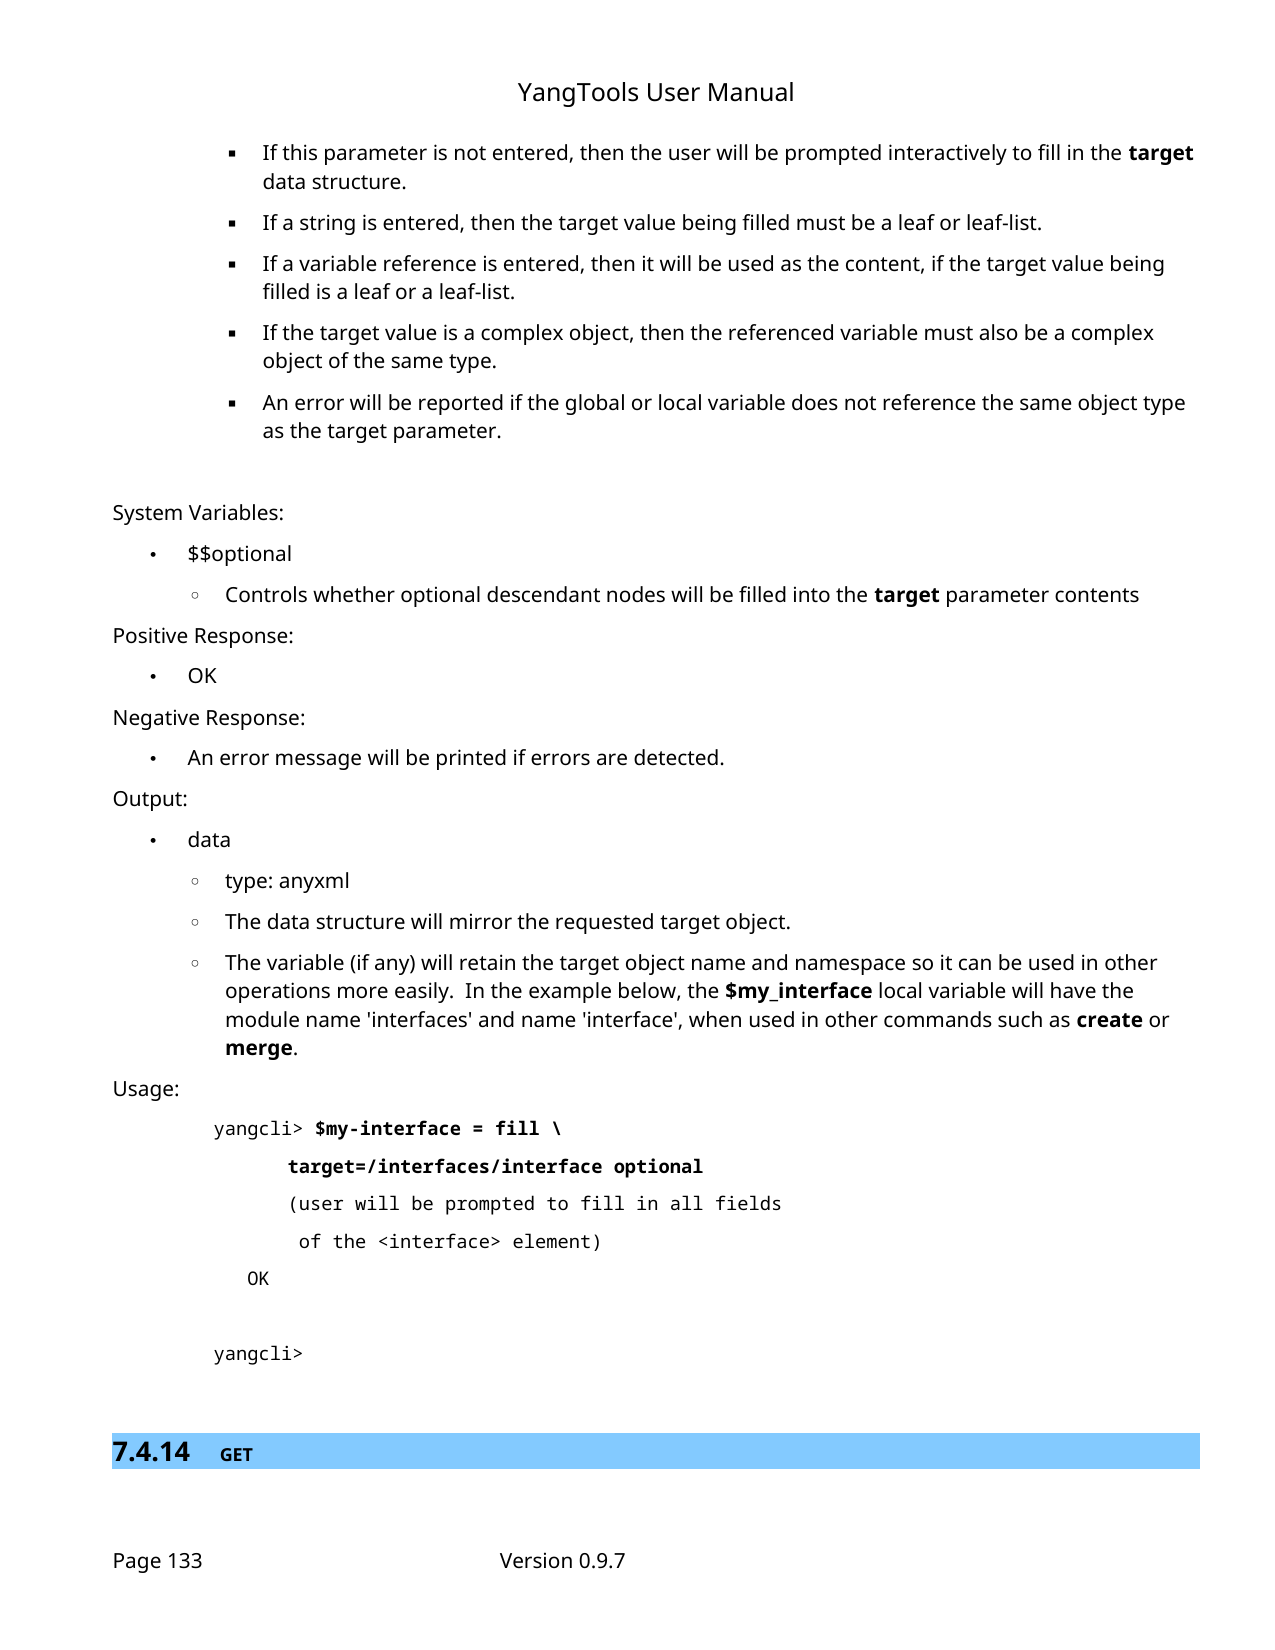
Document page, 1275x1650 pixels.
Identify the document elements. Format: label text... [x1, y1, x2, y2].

text Output: [112, 784, 1200, 813]
list The data structure will mirror the requested target object. [187, 907, 1200, 936]
list type: anyxml [187, 866, 1200, 895]
text Positive Response: [112, 621, 1200, 649]
list If the target value is a complex object, then the referenced variable must also be a complex object of the same type. [225, 318, 1200, 375]
text yangcli> [139, 1340, 1200, 1366]
subtitle get [112, 1433, 1200, 1469]
text target=/interfaces/interface optional [139, 1153, 1200, 1178]
list An error message will be printed if errors are detected. [150, 743, 1200, 772]
text (user will be prompted to fill in all fields [139, 1190, 1200, 1216]
text Negative Response: [112, 703, 1200, 731]
text System Variables: [112, 498, 1200, 526]
list The variable (if any) will retain the target object name and namespace so it can be used in other operations more easily. In the example below, the $my_interface local variable will have the module name 'interfaces' and name 'interface', when used in other commands such as create or merge. [187, 948, 1200, 1062]
text Usage: [112, 1074, 1200, 1103]
list OK [150, 662, 1200, 690]
text yangcli> $my-interface = fill \ [139, 1115, 1200, 1141]
list If a variable reference is entered, then it will be used as the content, if the target value being filled is a leaf or a leaf-list. [225, 249, 1200, 306]
list $$optional [150, 539, 1200, 567]
list If this parameter is not entered, then the user will be prompted interactively to fill in the target data structure. [225, 138, 1200, 195]
list An error will be reported if the global or local variable does not reference the same object type as the target parameter. [225, 388, 1200, 444]
list data [150, 825, 1200, 854]
text of the <interface> element) [139, 1228, 1200, 1253]
list If a string is entered, then the target value being filled must be a leaf or leaf-list. [225, 208, 1200, 236]
text OK [139, 1265, 1200, 1291]
list Controls whether optional descendant nodes will be filled into the target parameter contents [187, 580, 1200, 608]
